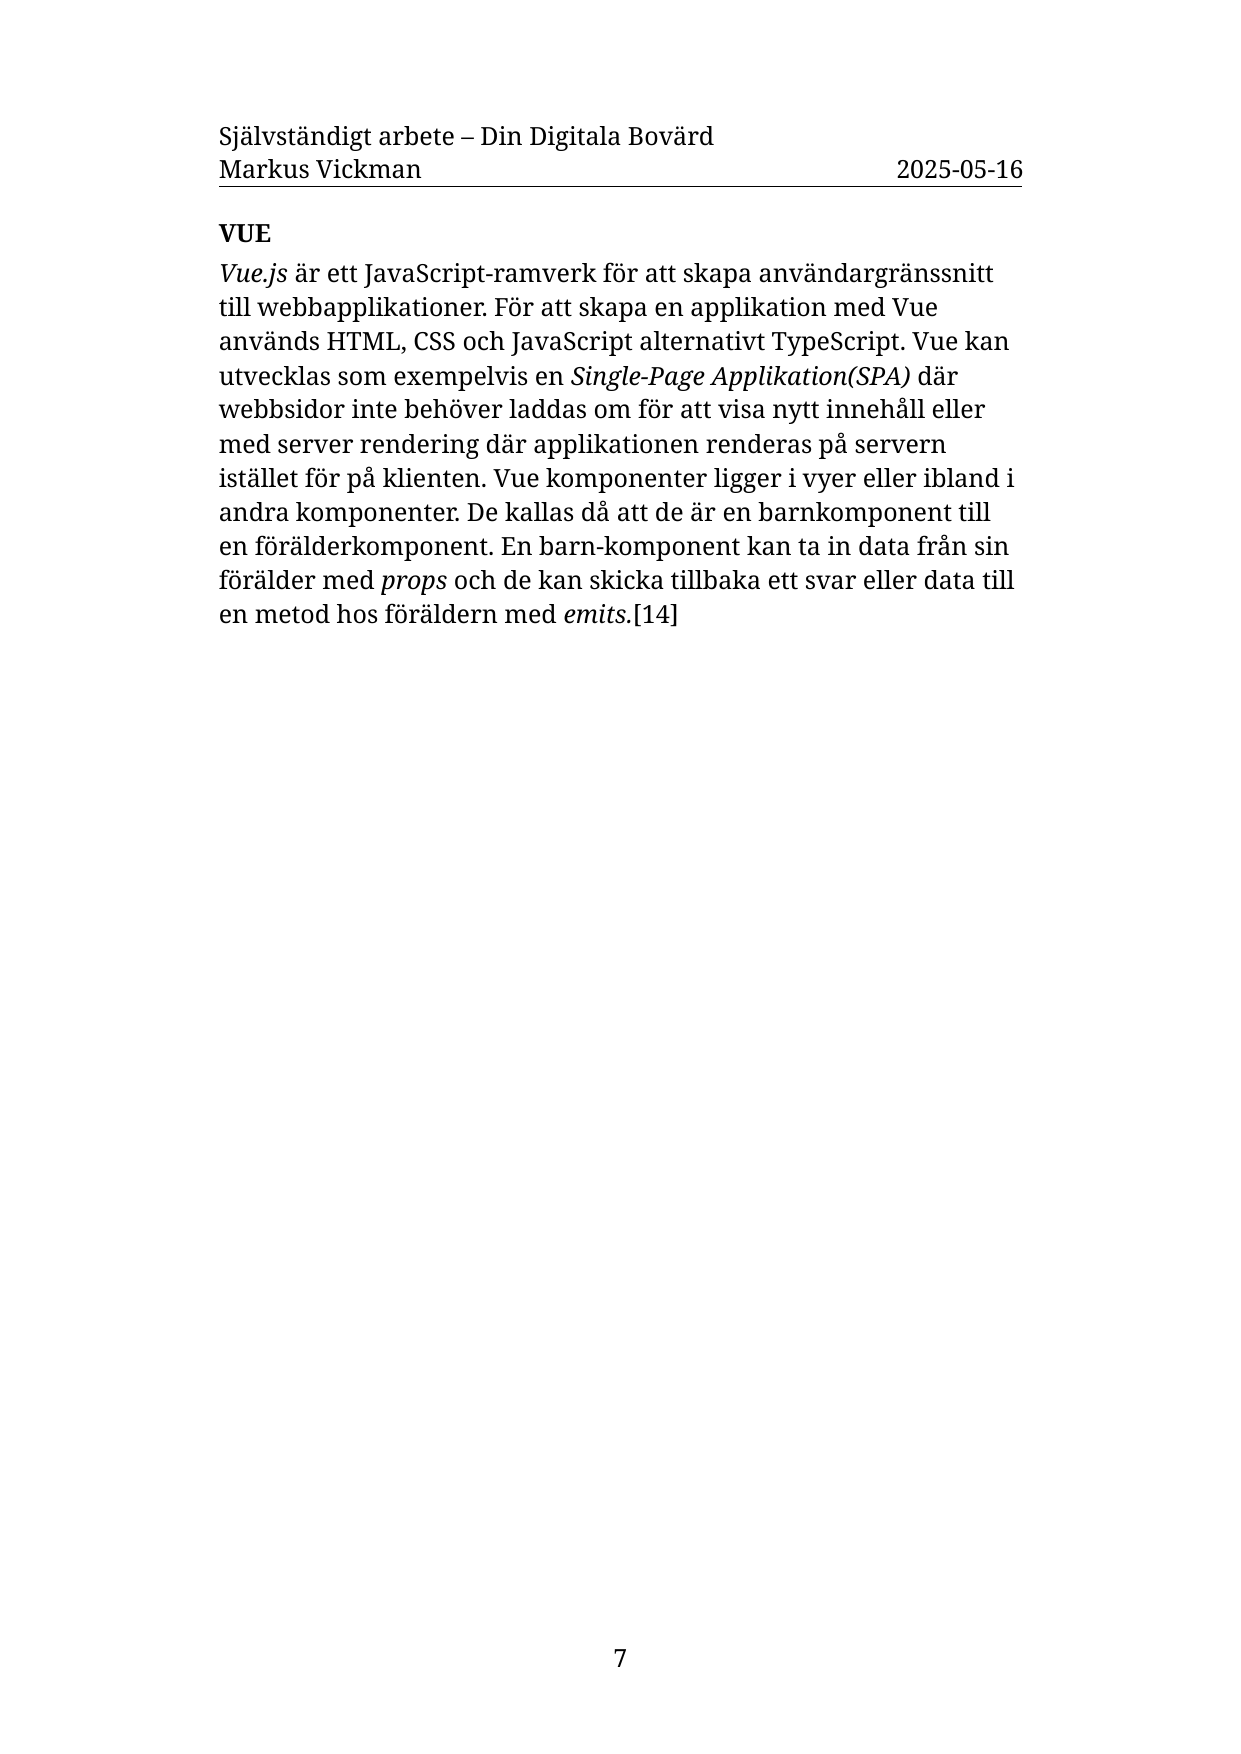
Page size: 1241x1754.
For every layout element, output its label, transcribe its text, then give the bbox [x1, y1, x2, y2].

text VUE [218, 216, 1022, 250]
text Vue.js är ett JavaScript-ramverk för att skapa användargränssnitt till webbapplikationer. För att skapa en applikation med Vue används HTML, CSS och JavaScript alternativt TypeScript. Vue kan utvecklas som exempelvis en Single-Page Applikation(SPA) där webbsidor inte behöver laddas om för att visa nytt innehåll eller med server rendering där applikationen renderas på servern istället för på klienten. Vue komponenter ligger i vyer eller ibland i andra komponenter. De kallas då att de är en barnkomponent till en förälderkomponent. En barn-komponent kan ta in data från sin förälder med props och de kan skicka tillbaka ett svar eller data till en metod hos föräldern med emits.[14] [218, 256, 1022, 631]
